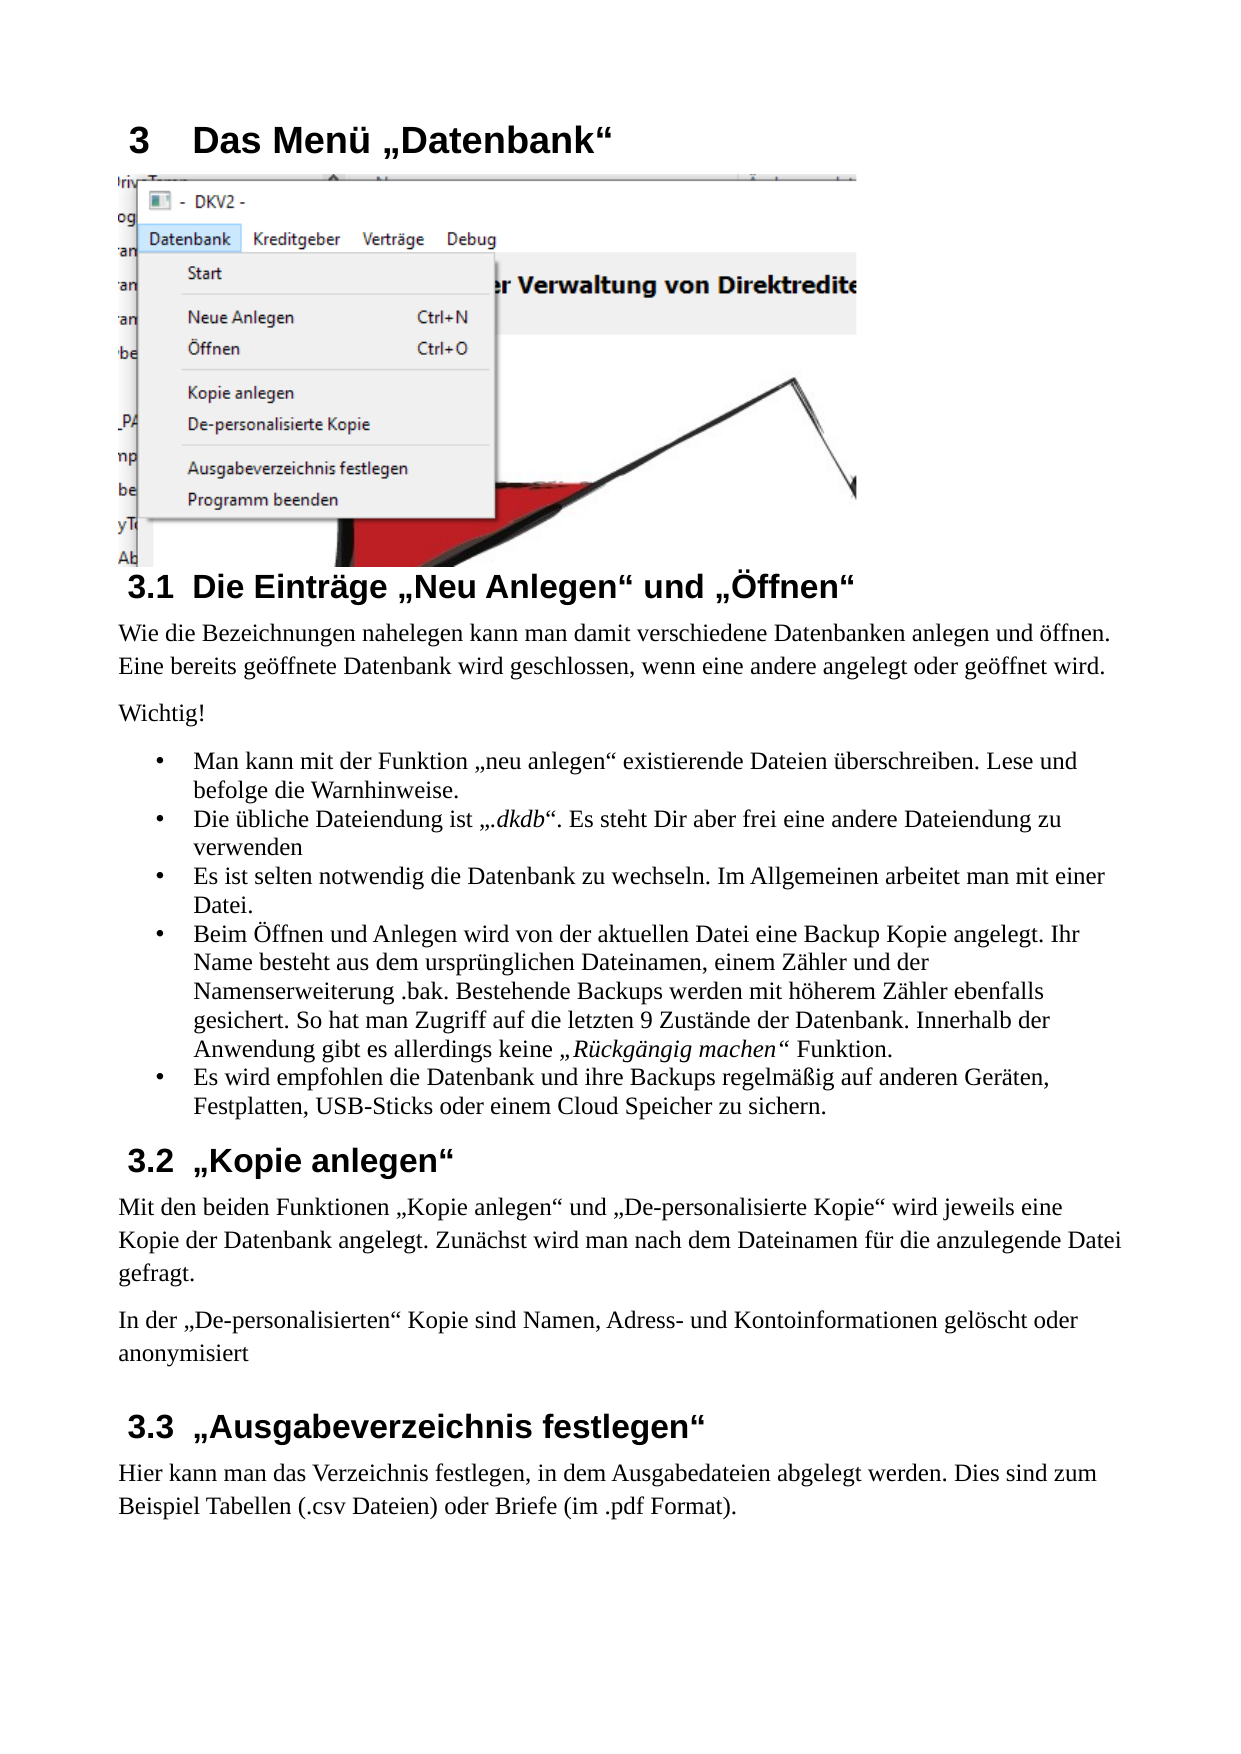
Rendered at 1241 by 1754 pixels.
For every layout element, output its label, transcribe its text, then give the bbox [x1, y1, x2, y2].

list Beim Öffnen und Anlegen wird von der aktuellen Datei eine Backup Kopie angelegt. Ihr Name besteht aus dem ursprünglichen Dateinamen, einem Zähler und der Namenserweiterung .bak. Bestehende Backups werden mit höherem Zähler ebenfalls gesichert. So hat man Zugriff auf die letzten 9 Zustände der Datenbank. Innerhalb der Anwendung gibt es allerdings keine „Rückgängig machen“ Funktion. [156, 919, 1122, 1062]
subtitle Die Einträge „Neu Anlegen“ und „Öffnen“ [118, 567, 1122, 605]
list Es wird empfohlen die Datenbank und ihre Backups regelmäßig auf anderen Geräten, Festplatten, USB-Sticks oder einem Cloud Speicher zu sichern. [156, 1062, 1122, 1120]
subtitle Das Menü „Datenbank“ [118, 118, 1122, 162]
list Es ist selten notwendig die Datenbank zu wechseln. Im Allgemeinen arbeitet man mit einer Datei. [156, 861, 1122, 919]
text Hier kann man das Verzeichnis festlegen, in dem Ausgabedateien abgelegt werden. Dies sind zum Beispiel Tabellen (.csv Dateien) oder Briefe (im .pdf Format). [118, 1458, 1122, 1520]
subtitle „Ausgabeverzeichnis festlegen“ [118, 1407, 1122, 1446]
text Wichtig! [118, 698, 1122, 727]
text In der „De-personalisierten“ Kopie sind Namen, Adress- und Kontoinformationen gelöscht oder anonymisiert [118, 1306, 1122, 1367]
list Man kann mit der Funktion „neu anlegen“ existierende Dateien überschreiben. Lese und befolge die Warnhinweise. [156, 746, 1122, 804]
list Die übliche Dateiendung ist „.dkdb“. Es steht Dir aber frei eine andere Dateiendung zu verwenden [156, 804, 1122, 861]
subtitle „Kopie anlegen“ [118, 1141, 1122, 1179]
text Mit den beiden Funktionen „Kopie anlegen“ und „De-personalisierte Kopie“ wird jeweils eine Kopie der Datenbank angelegt. Zunächst wird man nach dem Dateinamen für die anzulegende Datei gefragt. [118, 1192, 1122, 1287]
picture [118, 174, 857, 567]
text Wie die Bezeichnungen nahelegen kann man damit verschiedene Datenbanken anlegen und öffnen. Eine bereits geöffnete Datenbank wird geschlossen, wenn eine andere angelegt oder geöffnet wird. [118, 618, 1122, 680]
